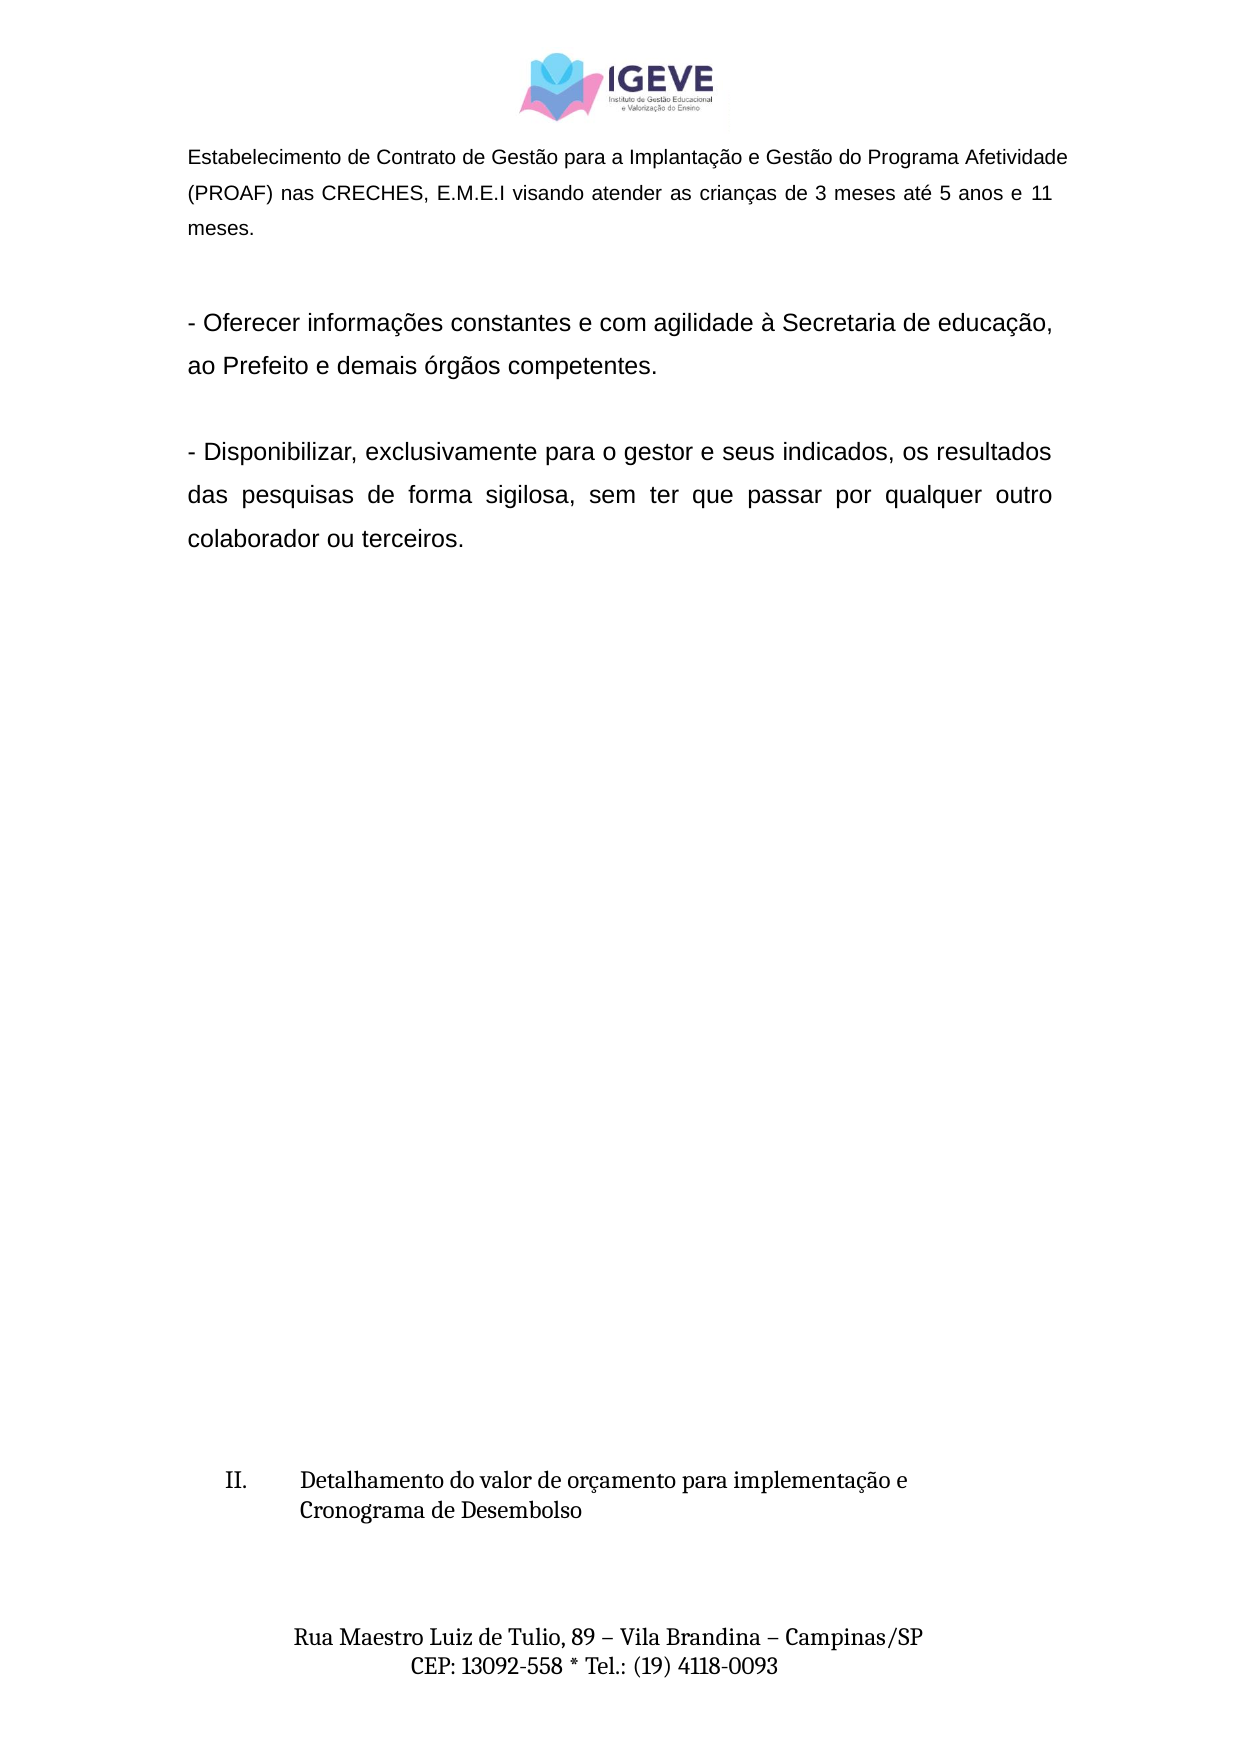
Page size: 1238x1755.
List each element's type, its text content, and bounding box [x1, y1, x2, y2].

text Estabelecimento de Contrato de Gestão para a Implantação e Gestão do Programa Afetividade [187, 146, 1077, 169]
text (PROAF) nas CRECHES, E.M.E.I visando atender as crianças de 3 meses até 5 anos e 11 [187, 181, 1077, 205]
text meses. [187, 217, 1077, 240]
text Disponibilizar, exclusivamente para o gestor e seus indicados, os resultados [203, 438, 1076, 466]
text Detalhamento do valor de orçamento para implementação e [300, 1465, 964, 1495]
text - [187, 438, 203, 466]
text Cronograma de Desembolso [300, 1495, 964, 1524]
picture [509, 47, 731, 134]
text II. [225, 1465, 271, 1495]
text CEP: 13092-558 * Tel.: (19) 4118-0093 [411, 1651, 853, 1680]
text colaborador ou terceiros. [187, 525, 1076, 553]
text das pesquisas de forma sigilosa, sem ter que passar por qualquer outro [187, 482, 1076, 509]
text Oferecer informações constantes e com agilidade à Secretaria de educação, [203, 309, 1077, 337]
text - [187, 309, 203, 337]
text ao Prefeito e demais órgãos competentes. [187, 352, 682, 380]
text Rua Maestro Luiz de Tulio, 89 – Vila Brandina – Campinas/SP [293, 1622, 972, 1651]
